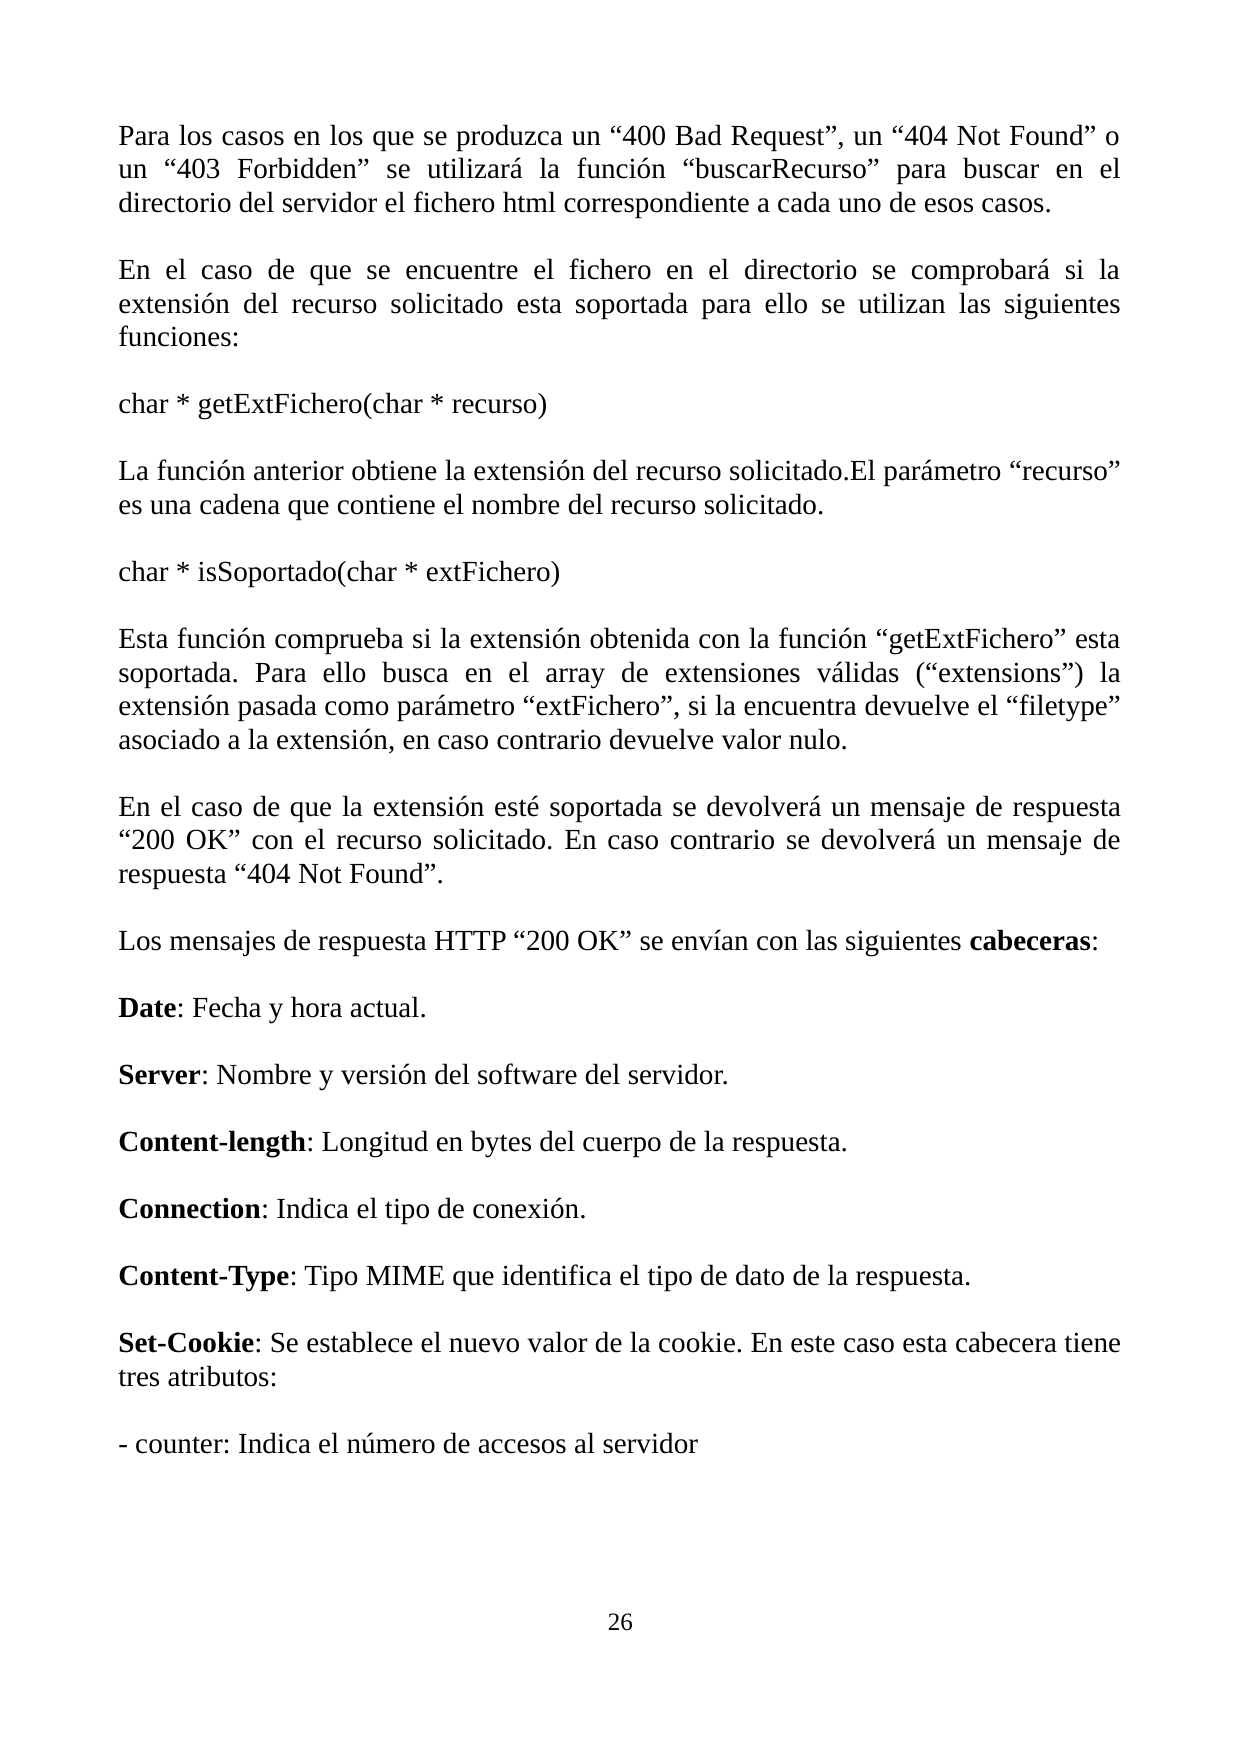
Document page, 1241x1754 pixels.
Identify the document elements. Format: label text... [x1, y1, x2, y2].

text char * getExtFichero(char * recurso) [118, 386, 1122, 420]
text Date: Fecha y hora actual. [118, 990, 1122, 1024]
text Server: Nombre y versión del software del servidor. [118, 1057, 1122, 1091]
text Para los casos en los que se produzca un “400 Bad Request”, un “404 Not Found” o un “403 Forbidden” se utilizará la función “buscarRecurso” para buscar en el directorio del servidor el fichero html correspondiente a cada uno de esos casos. [118, 118, 1122, 219]
text En el caso de que se encuentre el fichero en el directorio se comprobará si la extensión del recurso solicitado esta soportada para ello se utilizan las siguientes funciones: [118, 252, 1122, 353]
text Set-Cookie: Se establece el nuevo valor de la cookie. En este caso esta cabecera tiene tres atributos: [118, 1326, 1122, 1393]
text char * isSoportado(char * extFichero) [118, 554, 1122, 588]
text Content-length: Longitud en bytes del cuerpo de la respuesta. [118, 1124, 1122, 1158]
text En el caso de que la extensión esté soportada se devolverá un mensaje de respuesta “200 OK” con el recurso solicitado. En caso contrario se devolverá un mensaje de respuesta “404 Not Found”. [118, 789, 1122, 889]
text Content-Type: Tipo MIME que identifica el tipo de dato de la respuesta. [118, 1258, 1122, 1292]
text La función anterior obtiene la extensión del recurso solicitado.El parámetro “recurso” es una cadena que contiene el nombre del recurso solicitado. [118, 453, 1122, 521]
text Los mensajes de respuesta HTTP “200 OK” se envían con las siguientes cabeceras: [118, 923, 1122, 957]
text - counter: Indica el número de accesos al servidor [118, 1426, 1122, 1460]
text Esta función comprueba si la extensión obtenida con la función “getExtFichero” esta soportada. Para ello busca en el array de extensiones válidas (“extensions”) la extensión pasada como parámetro “extFichero”, si la encuentra devuelve el “filetype” asociado a la extensión, en caso contrario devuelve valor nulo. [118, 621, 1122, 755]
text Connection: Indica el tipo de conexión. [118, 1191, 1122, 1225]
